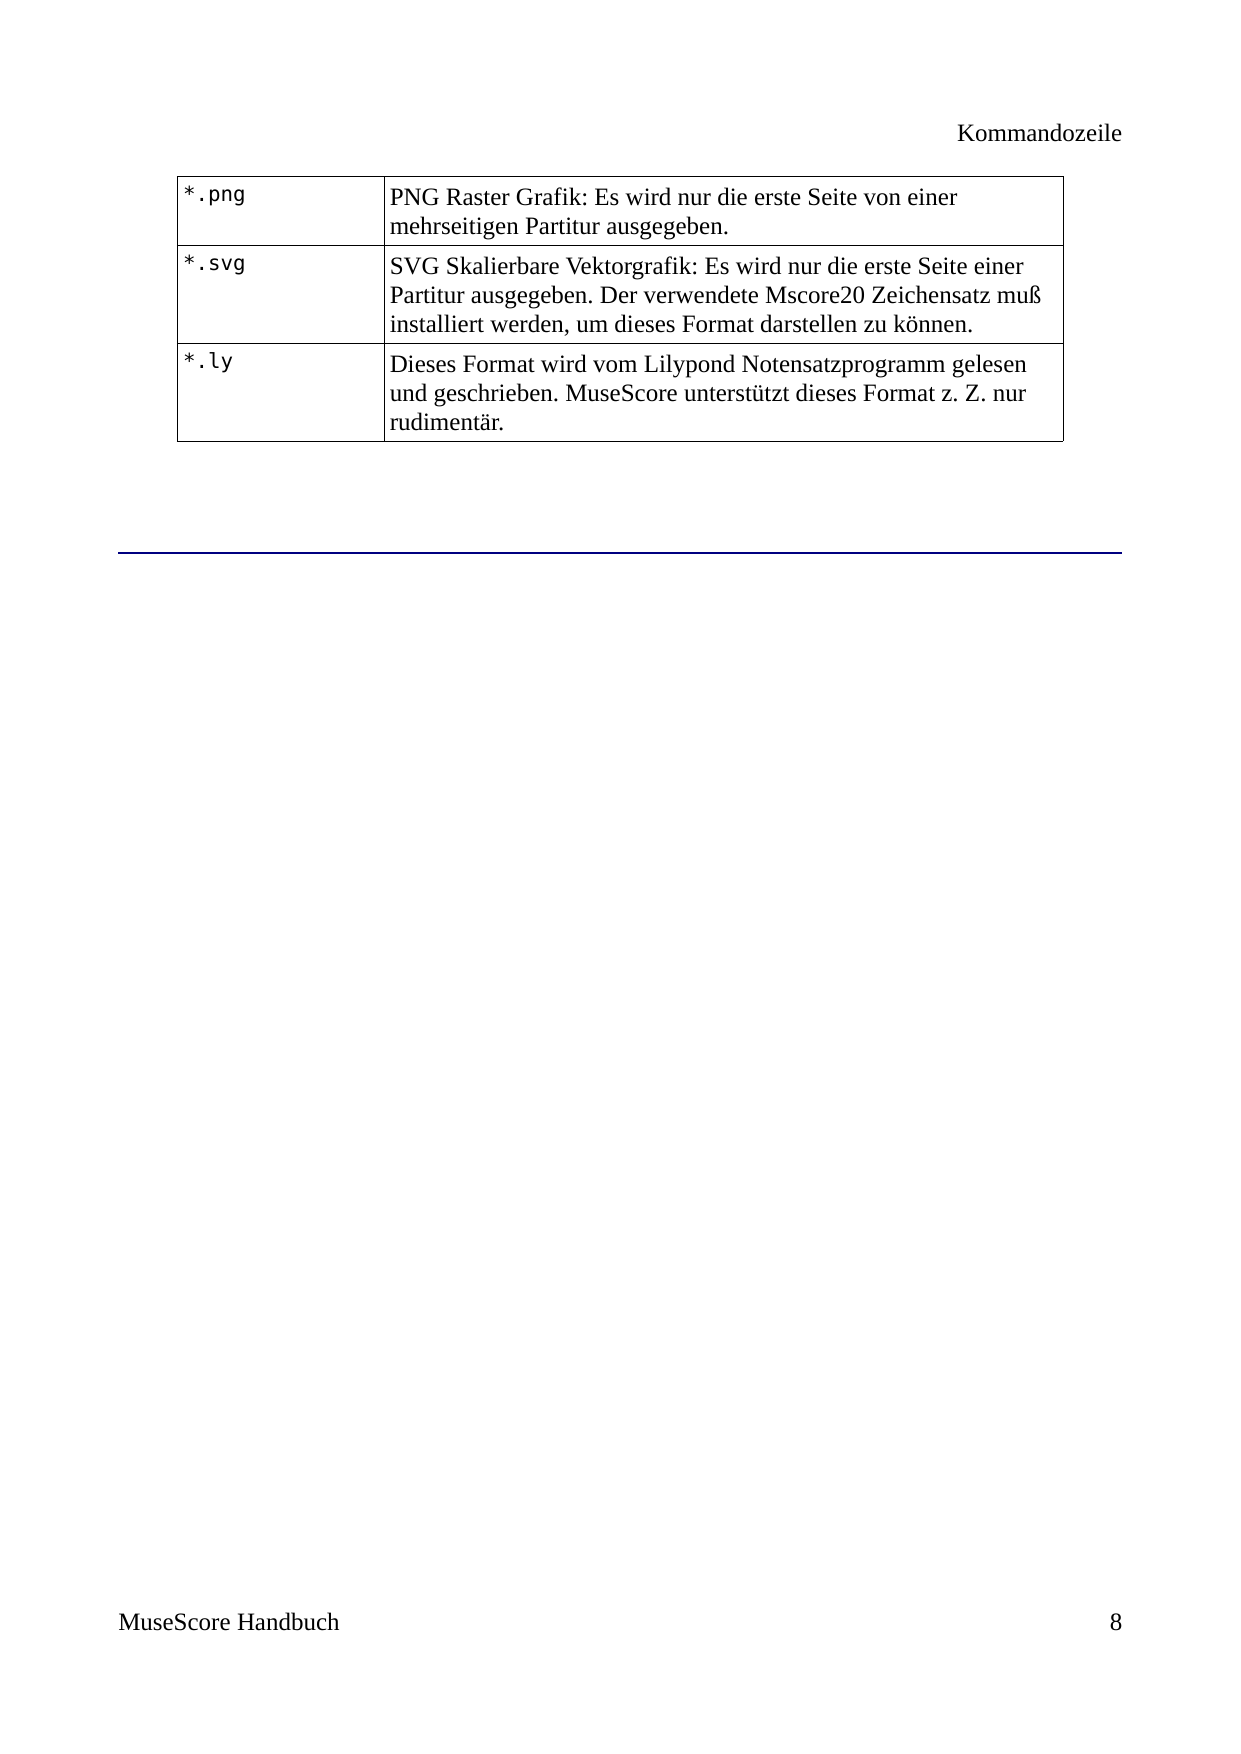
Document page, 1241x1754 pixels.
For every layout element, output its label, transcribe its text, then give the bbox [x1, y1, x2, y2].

table_cell *.ly [178, 344, 384, 441]
table_cell *.png [178, 177, 384, 245]
table_cell *.svg [178, 246, 384, 343]
table_cell SVG Skalierbare Vektorgrafik: Es wird nur die erste Seite einer Partitur ausgegeben. Der verwendete Mscore20 Zeichensatz muß installiert werden, um dieses Format darstellen zu können. [385, 246, 1063, 343]
table_cell PNG Raster Grafik: Es wird nur die erste Seite von einer mehrseitigen Partitur ausgegeben. [385, 177, 1063, 245]
table_cell Dieses Format wird vom Lilypond Notensatzprogramm gelesen und geschrieben. MuseScore unterstützt dieses Format z. Z. nur rudimentär. [385, 344, 1063, 441]
